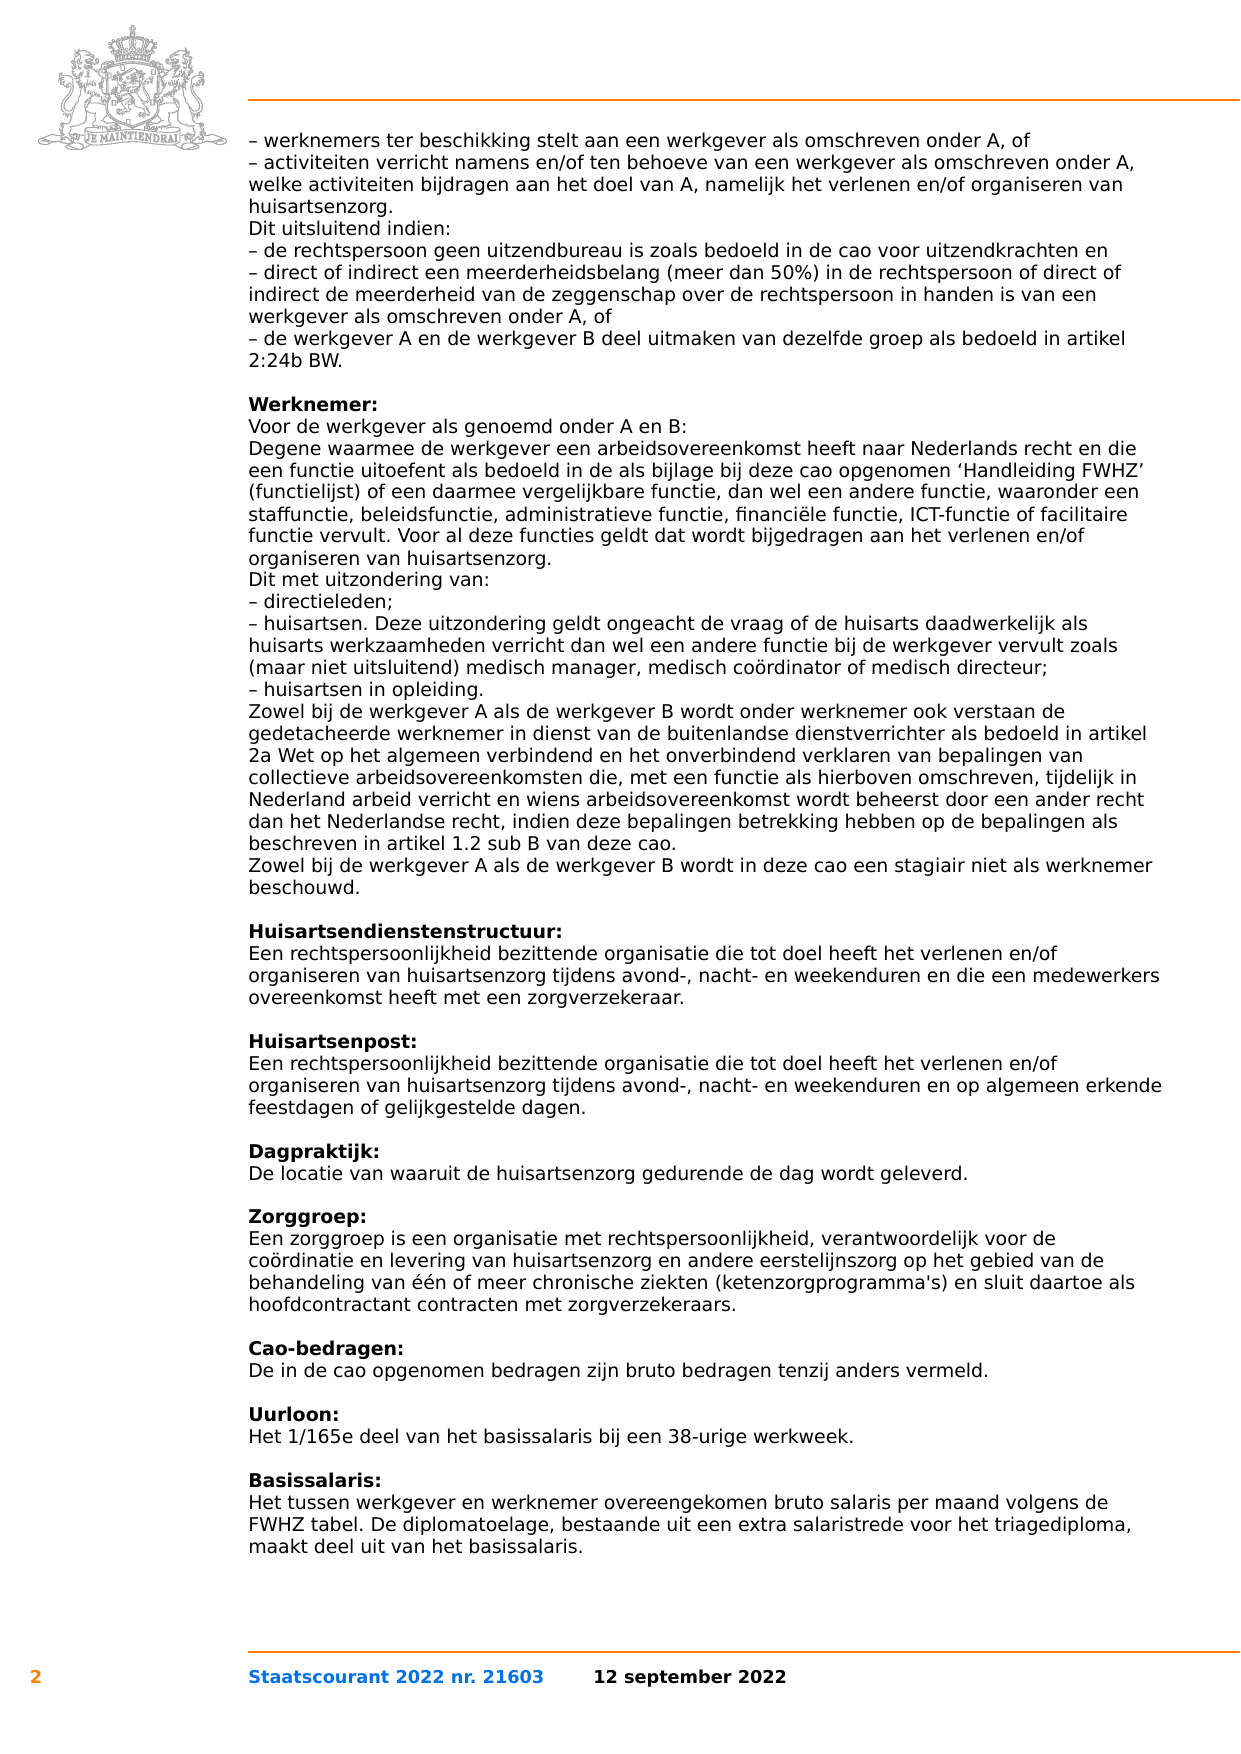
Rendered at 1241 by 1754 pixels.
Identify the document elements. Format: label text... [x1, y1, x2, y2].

text – direct of indirect een meerderheidsbelang (meer dan 50%) in de rechtspersoon of direct of indirect de meerderheid van de zeggenschap over de rechtspersoon in handen is van een werkgever als omschreven onder A, of [248, 262, 1163, 328]
text – huisartsen in opleiding. [248, 679, 1163, 701]
subtitle Cao-bedragen: [248, 1338, 1163, 1360]
text – de rechtspersoon geen uitzendbureau is zoals bedoeld in de cao voor uitzendkrachten en [248, 240, 1163, 262]
subtitle Huisartsenpost: [248, 1031, 1163, 1053]
text Dit met uitzondering van: [248, 569, 1163, 591]
text – huisartsen. Deze uitzondering geldt ongeacht de vraag of de huisarts daadwerkelijk als huisarts werkzaamheden verricht dan wel een andere functie bij de werkgever vervult zoals (maar niet uitsluitend) medisch manager, medisch coördinator of medisch directeur; [248, 613, 1163, 679]
subtitle Uurloon: [248, 1404, 1163, 1426]
text Zowel bij de werkgever A als de werkgever B wordt onder werknemer ook verstaan de gedetacheerde werknemer in dienst van de buitenlandse dienstverrichter als bedoeld in artikel 2a Wet op het algemeen verbindend en het onverbindend verklaren van bepalingen van collectieve arbeidsovereenkomsten die, met een functie als hierboven omschreven, tijdelijk in Nederland arbeid verricht en wiens arbeidsovereenkomst wordt beheerst door een ander recht dan het Nederlandse recht, indien deze bepalingen betrekking hebben op de bepalingen als beschreven in artikel 1.2 sub B van deze cao. [248, 701, 1163, 855]
text Dit uitsluitend indien: [248, 218, 1163, 240]
text Degene waarmee de werkgever een arbeidsovereenkomst heeft naar Nederlands recht en die een functie uitoefent als bedoeld in de als bijlage bij deze cao opgenomen ‘Handleiding FWHZ’ (functielijst) of een daarmee vergelijkbare functie, dan wel een andere functie, waaronder een staffunctie, beleidsfunctie, administratieve functie, financiële functie, ICT-functie of facilitaire functie vervult. Voor al deze functies geldt dat wordt bijgedragen aan het verlenen en/of organiseren van huisartsenzorg. [248, 437, 1163, 569]
text De locatie van waaruit de huisartsenzorg gedurende de dag wordt geleverd. [248, 1162, 1163, 1184]
text Het 1/165e deel van het basissalaris bij een 38-urige werkweek. [248, 1426, 1163, 1448]
subtitle Basissalaris: [248, 1470, 1163, 1492]
text – werknemers ter beschikking stelt aan een werkgever als omschreven onder A, of [248, 130, 1163, 152]
text Het tussen werkgever en werknemer overeengekomen bruto salaris per maand volgens de FWHZ tabel. De diplomatoelage, bestaande uit een extra salaristrede voor het triagediploma, maakt deel uit van het basissalaris. [248, 1492, 1163, 1558]
text – directieleden; [248, 591, 1163, 613]
subtitle Dagpraktijk: [248, 1141, 1163, 1162]
text Een rechtspersoonlijkheid bezittende organisatie die tot doel heeft het verlenen en/of organiseren van huisartsenzorg tijdens avond-, nacht- en weekenduren en op algemeen erkende feestdagen of gelijkgestelde dagen. [248, 1053, 1163, 1119]
subtitle Zorggroep: [248, 1206, 1163, 1228]
subtitle Huisartsendienstenstructuur: [248, 921, 1163, 943]
text – de werkgever A en de werkgever B deel uitmaken van dezelfde groep als bedoeld in artikel 2:24b BW. [248, 328, 1163, 372]
text Zowel bij de werkgever A als de werkgever B wordt in deze cao een stagiair niet als werknemer beschouwd. [248, 855, 1163, 899]
picture [38, 25, 227, 150]
subtitle Werknemer: [248, 393, 1163, 416]
text Voor de werkgever als genoemd onder A en B: [248, 416, 1163, 437]
text Een rechtspersoonlijkheid bezittende organisatie die tot doel heeft het verlenen en/of organiseren van huisartsenzorg tijdens avond-, nacht- en weekenduren en die een medewerkers overeenkomst heeft met een zorgverzekeraar. [248, 943, 1163, 1009]
text De in de cao opgenomen bedragen zijn bruto bedragen tenzij anders vermeld. [248, 1360, 1163, 1382]
text Een zorggroep is een organisatie met rechtspersoonlijkheid, verantwoordelijk voor de coördinatie en levering van huisartsenzorg en andere eerstelijnszorg op het gebied van de behandeling van één of meer chronische ziekten (ketenzorgprogramma's) en sluit daartoe als hoofdcontractant contracten met zorgverzekeraars. [248, 1228, 1163, 1316]
text – activiteiten verricht namens en/of ten behoeve van een werkgever als omschreven onder A, welke activiteiten bijdragen aan het doel van A, namelijk het verlenen en/of organiseren van huisartsenzorg. [248, 152, 1163, 218]
